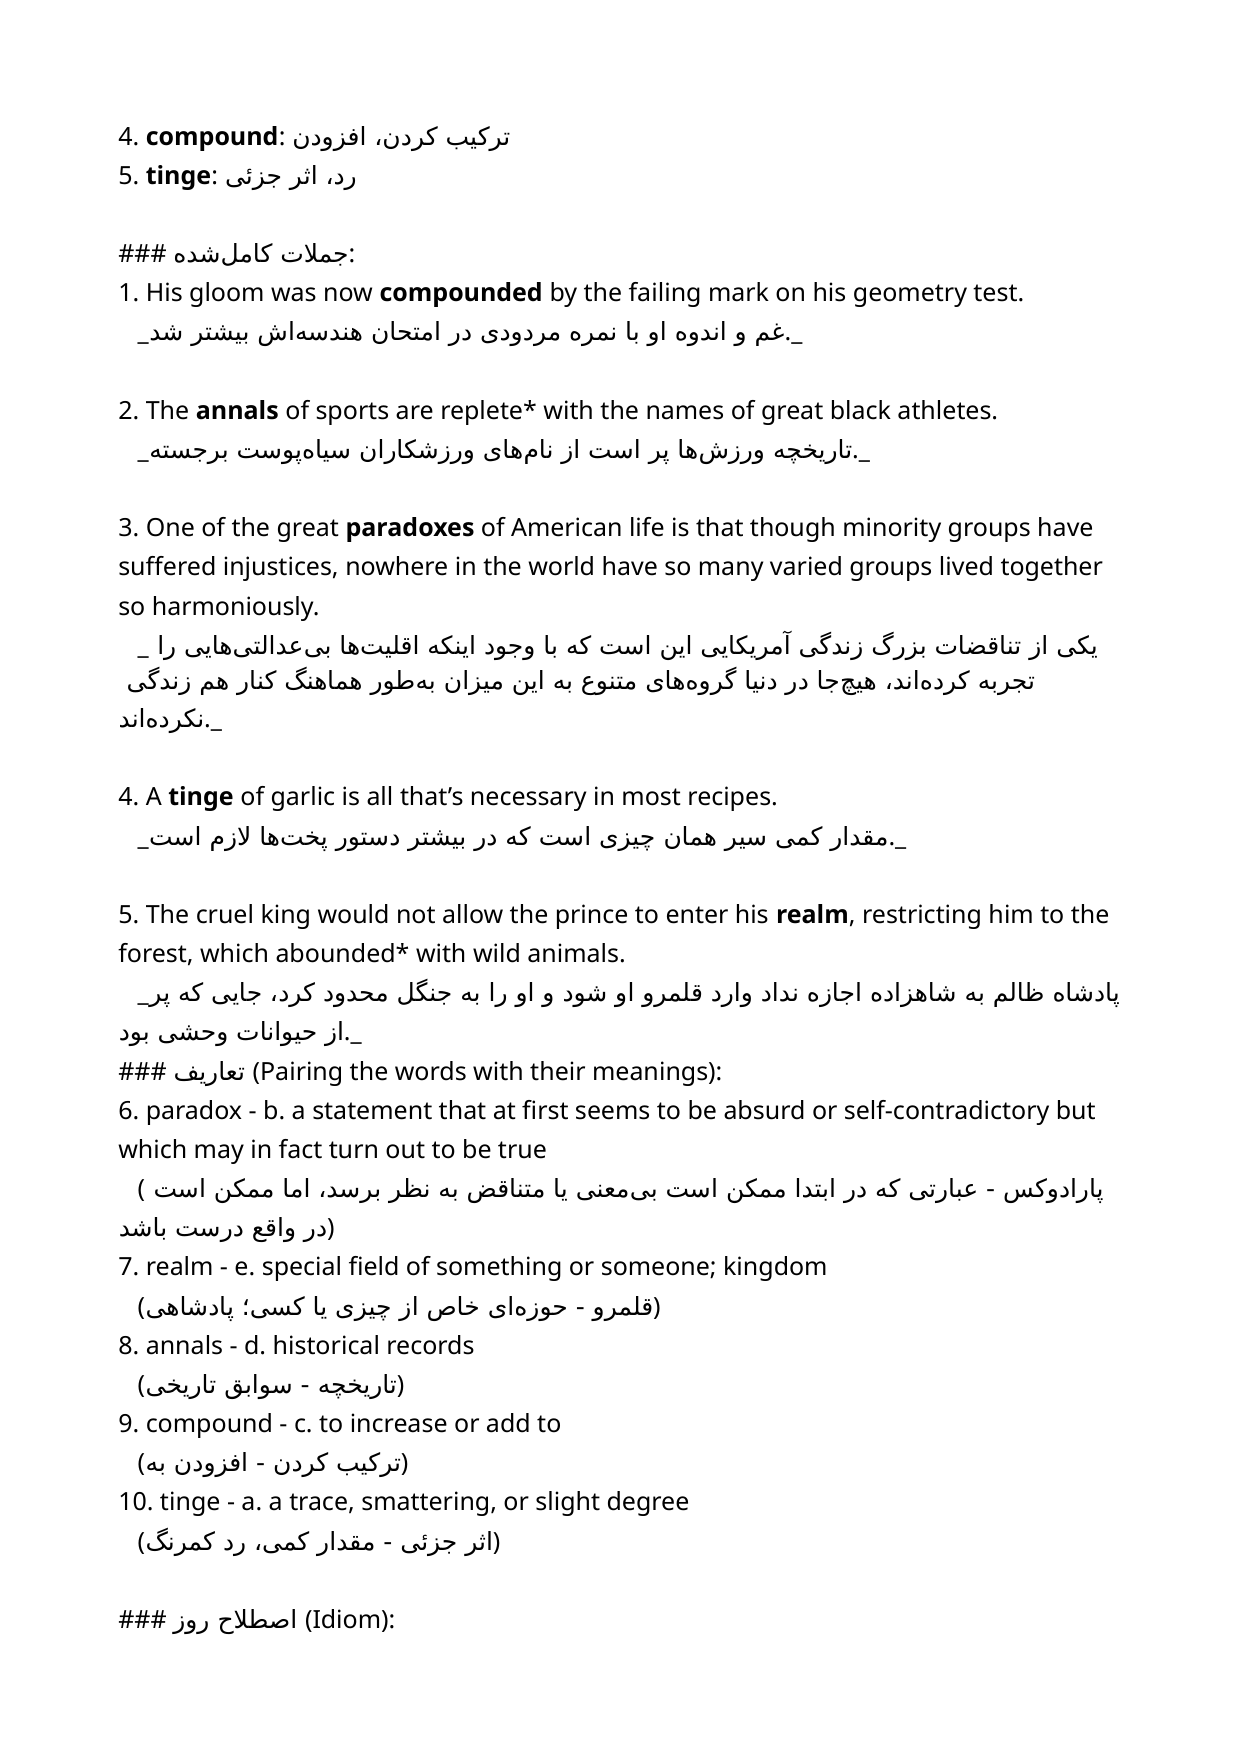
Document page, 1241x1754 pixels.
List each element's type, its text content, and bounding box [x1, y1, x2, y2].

text 5. tinge: رد، اثر جزئی [118, 157, 1122, 191]
text 4. A tinge of garlic is all that’s necessary in most recipes. [118, 779, 1122, 813]
text (اثر جزئی - مقدار کمی، رد کمرنگ) [118, 1523, 1122, 1557]
text 10. tinge - a. a trace, smattering, or slight degree [118, 1484, 1122, 1518]
text (پارادوکس - عبارتی که در ابتدا ممکن است بی‌معنی یا متناقض به نظر برسد، اما ممکن است در واقع درست باشد) [118, 1171, 1122, 1244]
text 7. realm - e. special field of something or someone; kingdom [118, 1249, 1122, 1283]
text _یکی از تناقضات بزرگ زندگی آمریکایی این است که با وجود اینکه اقلیت‌ها بی‌عدالتی‌هایی را تجربه کرده‌اند، هیچ‌جا در دنیا گروه‌های متنوع به این میزان به‌طور هماهنگ کنار هم زندگی نکرده‌اند._ [118, 627, 1122, 735]
text 3. One of the great paradoxes of American life is that though minority groups have suffered injustices, nowhere in the world have so many varied groups lived together so harmoniously. [118, 510, 1122, 622]
text 9. compound - c. to increase or add to [118, 1406, 1122, 1440]
text _پادشاه ظالم به شاهزاده اجازه نداد وارد قلمرو او شود و او را به جنگل محدود کرد، جایی که پر از حیوانات وحشی بود._ [118, 975, 1122, 1048]
text ### اصطلاح روز (Idiom): [118, 1602, 1122, 1636]
text _غم و اندوه او با نمره مردودی در امتحان هندسه‌اش بیشتر شد._ [118, 314, 1122, 348]
text ### جملات کامل‌شده: [118, 236, 1122, 270]
text 6. paradox - b. a statement that at first seems to be absurd or self-contradictory but which may in fact turn out to be true [118, 1092, 1122, 1166]
text (قلمرو - حوزه‌ای خاص از چیزی یا کسی؛ پادشاهی) [118, 1288, 1122, 1322]
text _تاریخچه ورزش‌ها پر است از نام‌های ورزشکاران سیاه‌پوست برجسته._ [118, 431, 1122, 466]
text (تاریخچه - سوابق تاریخی) [118, 1367, 1122, 1401]
text 1. His gloom was now compounded by the failing mark on his geometry test. [118, 275, 1122, 309]
text _مقدار کمی سیر همان چیزی است که در بیشتر دستور پخت‌ها لازم است._ [118, 818, 1122, 852]
text ### تعاریف (Pairing the words with their meanings): [118, 1053, 1122, 1087]
text 4. compound: ترکیب کردن، افزودن [118, 118, 1122, 152]
text 5. The cruel king would not allow the prince to enter his realm, restricting him to the forest, which abounded* with wild animals. [118, 897, 1122, 970]
text (ترکیب کردن - افزودن به) [118, 1445, 1122, 1479]
text 8. annals - d. historical records [118, 1327, 1122, 1361]
text 2. The annals of sports are replete* with the names of great black athletes. [118, 392, 1122, 426]
